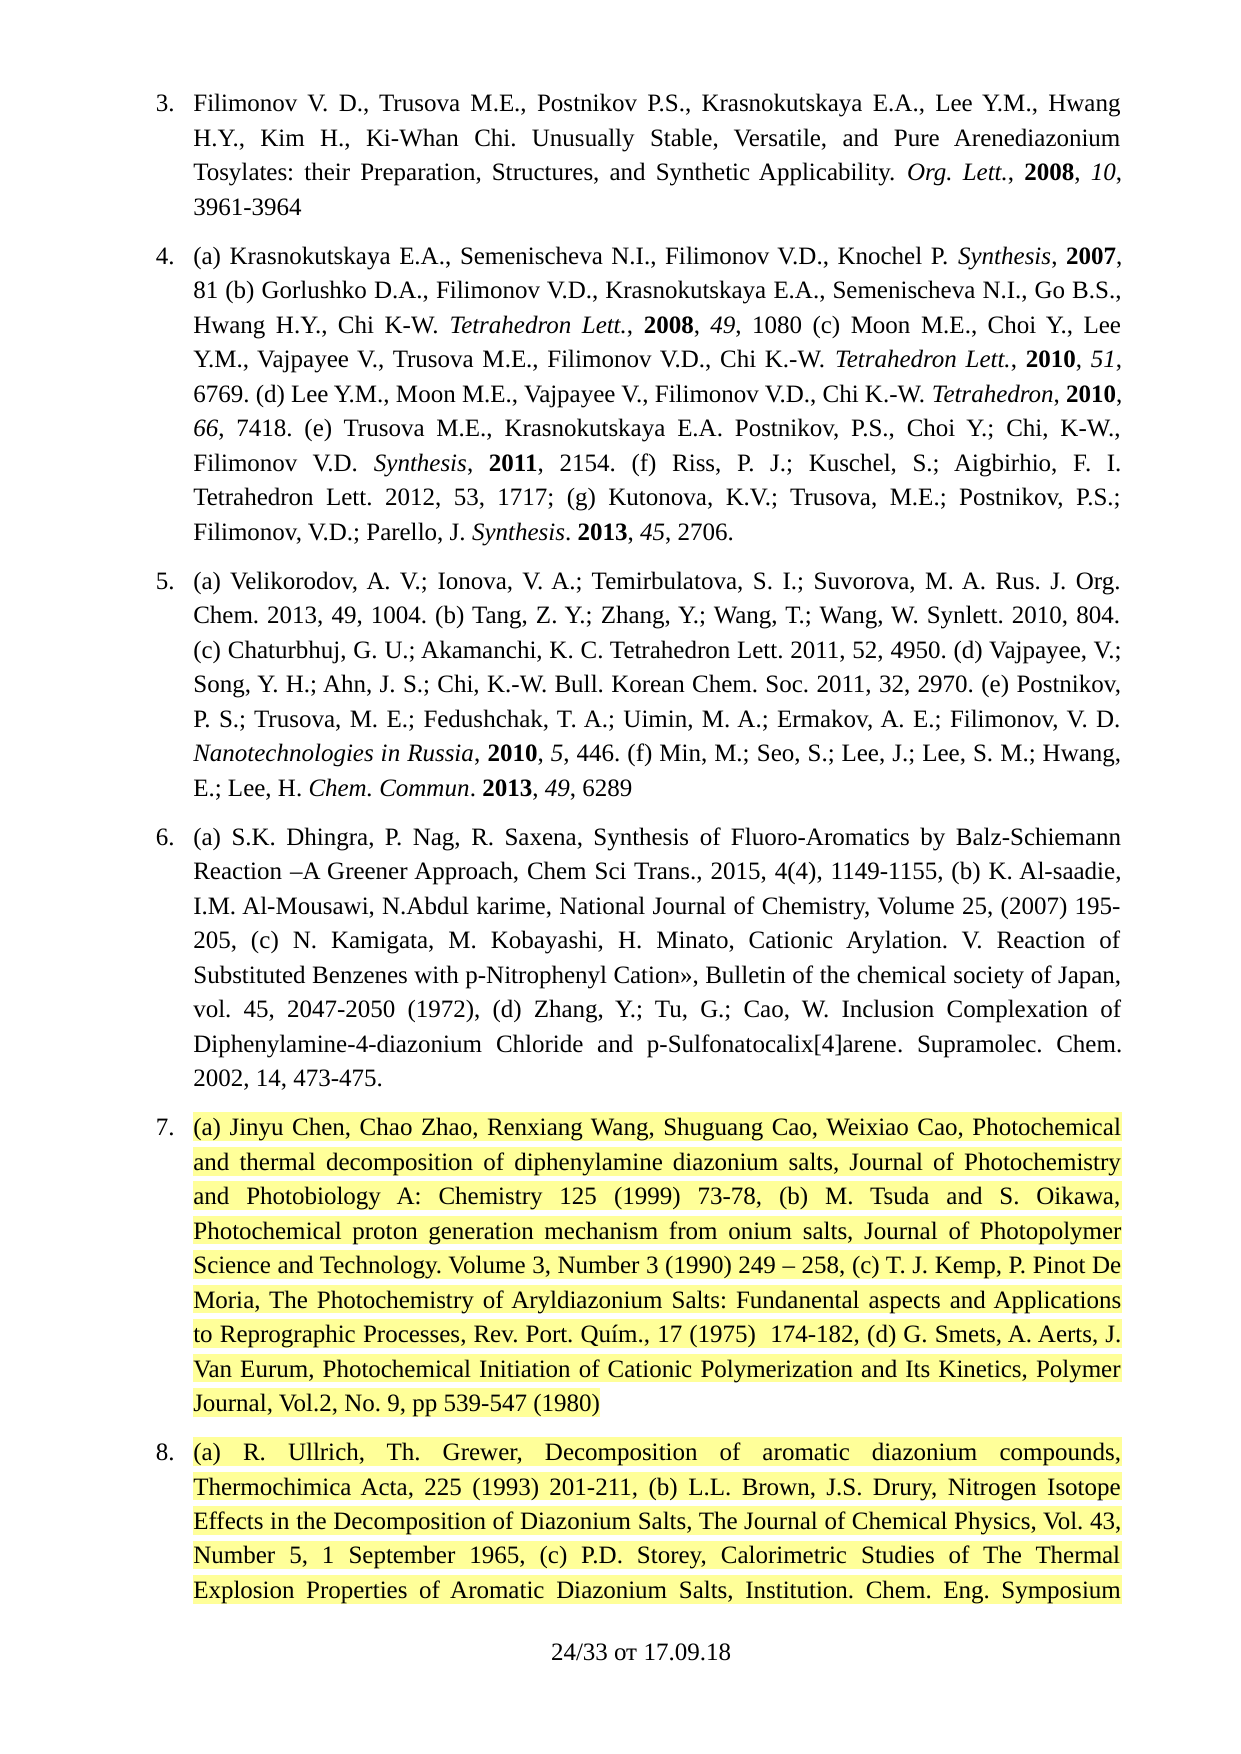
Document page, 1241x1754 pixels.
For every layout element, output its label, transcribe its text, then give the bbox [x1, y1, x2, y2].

list (a) Krasnokutskaya E.A., Semenischeva N.I., Filimonov V.D., Knochel P. Synthesis, 2007, 81 (b) Gorlushko D.A., Filimonov V.D., Krasnokutskaya E.A., Semenischeva N.I., Go B.S., Hwang H.Y., Chi K-W. Tetrahedron Lett., 2008, 49, 1080 (c) Moon M.E., Choi Y., Lee Y.M., Vajpayee V., Trusova M.E., Filimonov V.D., Chi K.-W. Tetrahedron Lett., 2010, 51, 6769. (d) Lee Y.M., Moon M.E., Vajpayee V., Filimonov V.D., Chi K.-W. Tetrahedron, 2010, 66, 7418. (e) Trusova M.E., Krasnokutskaya E.A. Postnikov, P.S., Choi Y.; Chi, K-W., Filimonov V.D. Synthesis, 2011, 2154. (f) Riss, P. J.; Kuschel, S.; Aigbirhio, F. I. Tetrahedron Lett. 2012, 53, 1717; (g) Kutonova, K.V.; Trusova, M.E.; Postnikov, P.S.; Filimonov, V.D.; Parello, J. Synthesis. 2013, 45, 2706. [156, 241, 1122, 546]
list (a) R. Ullrich, Th. Grewer, Decomposition of aromatic diazonium compounds, Thermochimica Acta, 225 (1993) 201-211, (b) L.L. Brown, J.S. Drury, Nitrogen Isotope Effects in the Decomposition of Diazonium Salts, The Journal of Chemical Physics, Vol. 43, Number 5, 1 September 1965, (c) P.D. Storey, Calorimetric Studies of The Thermal Explosion Properties of Aromatic Diazonium Salts, Institution. Chem. Eng. Symposium [156, 1437, 1122, 1604]
list (a) S.K. Dhingra, P. Nag, R. Saxena, Synthesis of Fluoro-Aromatics by Balz-Schiemann Reaction –A Greener Approach, Chem Sci Trans., 2015, 4(4), 1149-1155, (b) K. Al-saadie, I.M. Al-Mousawi, N.Abdul karime, National Journal of Chemistry, Volume 25, (2007) 195-205, (c) N. Kamigata, M. Kobayashi, H. Minato, Cationic Arylation. V. Reaction of Substituted Benzenes with p-Nitrophenyl Cation», Bulletin of the chemical society of Japan, vol. 45, 2047-2050 (1972), (d) Zhang, Y.; Tu, G.; Cao, W. Inclusion Complexation of Diphenylamine-4-diazonium Chloride and p-Sulfonatocalix[4]arene. Supramolec. Chem. 2002, 14, 473-475. [156, 822, 1122, 1092]
list (a) Velikorodov, A. V.; Ionova, V. A.; Temirbulatova, S. I.; Suvorova, M. A. Rus. J. Org. Chem. 2013, 49, 1004. (b) Tang, Z. Y.; Zhang, Y.; Wang, T.; Wang, W. Synlett. 2010, 804. (c) Chaturbhuj, G. U.; Akamanchi, K. C. Tetrahedron Lett. 2011, 52, 4950. (d) Vajpayee, V.; Song, Y. H.; Ahn, J. S.; Chi, K.-W. Bull. Korean Chem. Soc. 2011, 32, 2970. (e) Postnikov, P. S.; Trusova, M. E.; Fedushchak, T. A.; Uimin, M. A.; Ermakov, A. E.; Filimonov, V. D. Nanotechnologies in Russia, 2010, 5, 446. (f) Min, M.; Seo, S.; Lee, J.; Lee, S. M.; Hwang, E.; Lee, H. Chem. Commun. 2013, 49, 6289 [156, 566, 1122, 802]
list Filimonov V. D., Trusova M.E., Postnikov P.S., Krasnokutskaya E.A., Lee Y.M., Hwang H.Y., Kim H., Ki-Whan Chi. Unusually Stable, Versatile, and Pure Arenediazonium Tosylates: their Preparation, Structures, and Synthetic Applicability. Org. Lett., 2008, 10, 3961-3964 [156, 88, 1122, 221]
list (a) Jinyu Chen, Chao Zhao, Renxiang Wang, Shuguang Cao, Weixiao Cao, Photochemical and thermal decomposition of diphenylamine diazonium salts, Journal of Photochemistry and Photobiology A: Chemistry 125 (1999) 73-78, (b) M. Tsuda and S. Oikawa, Photochemical proton generation mechanism from onium salts, Journal of Photopolymer Science and Technology. Volume 3, Number 3 (1990) 249 – 258, (c) T. J. Kemp, P. Pinot De Moria, The Photochemistry of Aryldiazonium Salts: Fundanental aspects and Applications to Reprographic Processes, Rev. Port. Quím., 17 (1975) 174-182, (d) G. Smets, A. Aerts, J. Van Eurum, Photochemical Initiation of Cationic Polymerization and Its Kinetics, Polymer Journal, Vol.2, No. 9, pp 539-547 (1980) [156, 1112, 1122, 1417]
